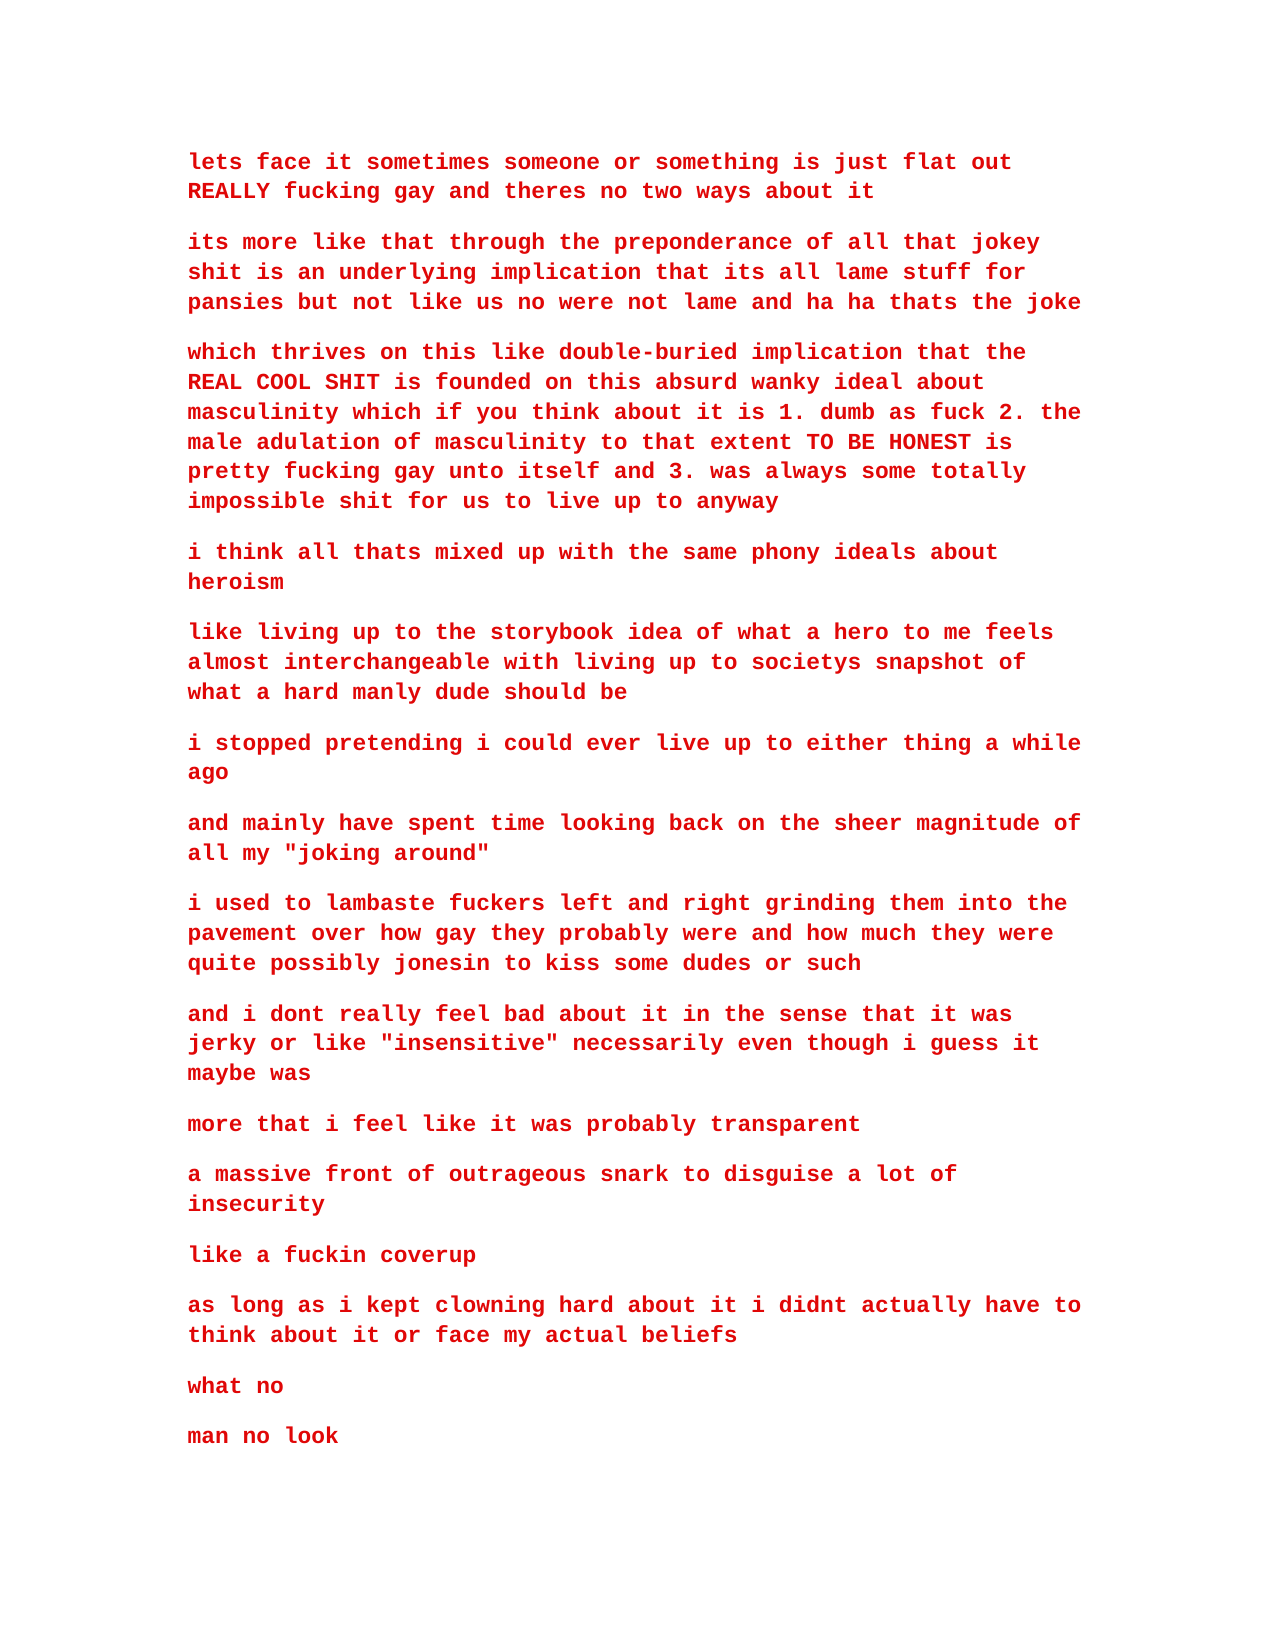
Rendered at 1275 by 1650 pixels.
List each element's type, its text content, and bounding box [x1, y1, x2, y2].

text which thrives on this like double-buried implication that the REAL COOL SHIT is founded on this absurd wanky ideal about masculinity which if you think about it is 1. dumb as fuck 2. the male adulation of masculinity to that extent TO BE HONEST is pretty fucking gay unto itself and 3. was always some totally impossible shit for us to live up to anyway [187, 341, 1087, 516]
text and i dont really feel bad about it in the sense that it was jerky or like "insensitive" necessarily even though i guess it maybe was [187, 1002, 1087, 1087]
text like living up to the storybook idea of what a hero to me feels almost interchangeable with living up to societys snapshot of what a hard manly dude should be [187, 621, 1087, 706]
text what no [187, 1374, 1087, 1400]
text as long as i kept clowning hard about it i didnt actually have to think about it or face my actual beliefs [187, 1294, 1087, 1349]
text i used to lambaste fuckers left and right grinding them into the pavement over how gay they probably were and how much they were quite possibly jonesin to kiss some dudes or such [187, 892, 1087, 977]
text i stopped pretending i could ever live up to either thing a while ago [187, 731, 1087, 787]
text a massive front of outrageous snark to disguise a lot of insecurity [187, 1163, 1087, 1218]
text i think all thats mixed up with the same phony ideals about heroism [187, 540, 1087, 596]
text lets face it sometimes someone or something is just flat out REALLY fucking gay and theres no two ways about it [187, 150, 1087, 206]
text its more like that through the preponderance of all that jokey shit is an underlying implication that its all lame stuff for pansies but not like us no were not lame and ha ha thats the joke [187, 230, 1087, 316]
text man no look [187, 1425, 1087, 1451]
text and mainly have spent time looking back on the sheer magnitude of all my "joking around" [187, 811, 1087, 867]
text like a fuckin coverup [187, 1243, 1087, 1269]
text more that i feel like it was probably transparent [187, 1112, 1087, 1138]
